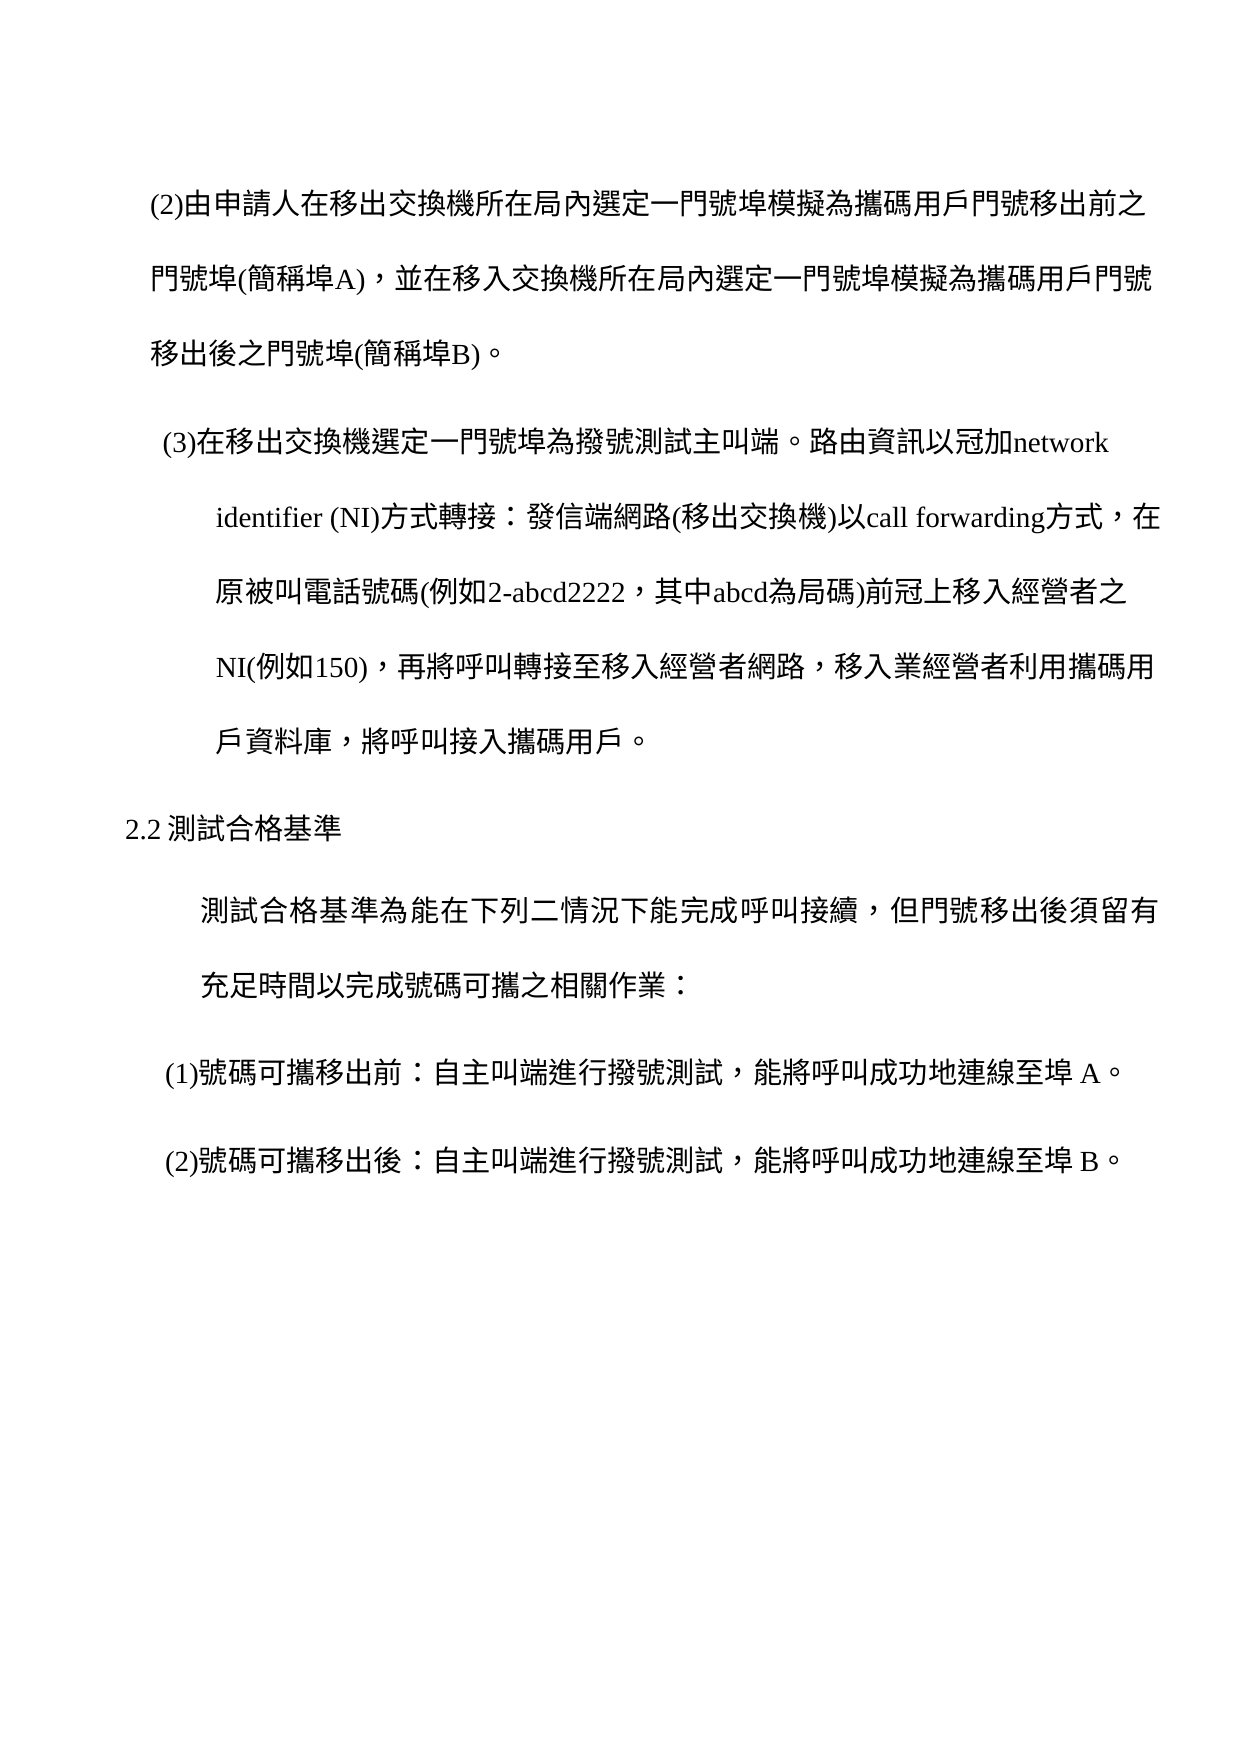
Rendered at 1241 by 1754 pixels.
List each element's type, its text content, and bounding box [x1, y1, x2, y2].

text 測試合格基準為能在下列二情況下能完成呼叫接續，但門號移出後須留有充足時間以完成號碼可攜之相關作業： [200, 871, 1162, 1021]
text (1)號碼可攜移出前：自主叫端進行撥號測試，能將呼叫成功地連線至埠A。 [165, 1033, 1162, 1108]
text 2.2測試合格基準 [125, 789, 1162, 864]
text (2)由申請人在移出交換機所在局內選定一門號埠模擬為攜碼用戶門號移出前之門號埠(簡稱埠A)，並在移入交換機所在局內選定一門號埠模擬為攜碼用戶門號移出後之門號埠(簡稱埠B)。 [150, 164, 1162, 389]
text (2)號碼可攜移出後：自主叫端進行撥號測試，能將呼叫成功地連線至埠B。 [165, 1121, 1162, 1196]
text (3)在移出交換機選定一門號埠為撥號測試主叫端。路由資訊以冠加network identifier (NI)方式轉接：發信端網路(移出交換機)以call forwarding方式，在原被叫電話號碼(例如2-abcd2222，其中abcd為局碼)前冠上移入經營者之NI(例如150)，再將呼叫轉接至移入經營者網路，移入業經營者利用攜碼用戶資料庫，將呼叫接入攜碼用戶。 [162, 402, 1162, 777]
